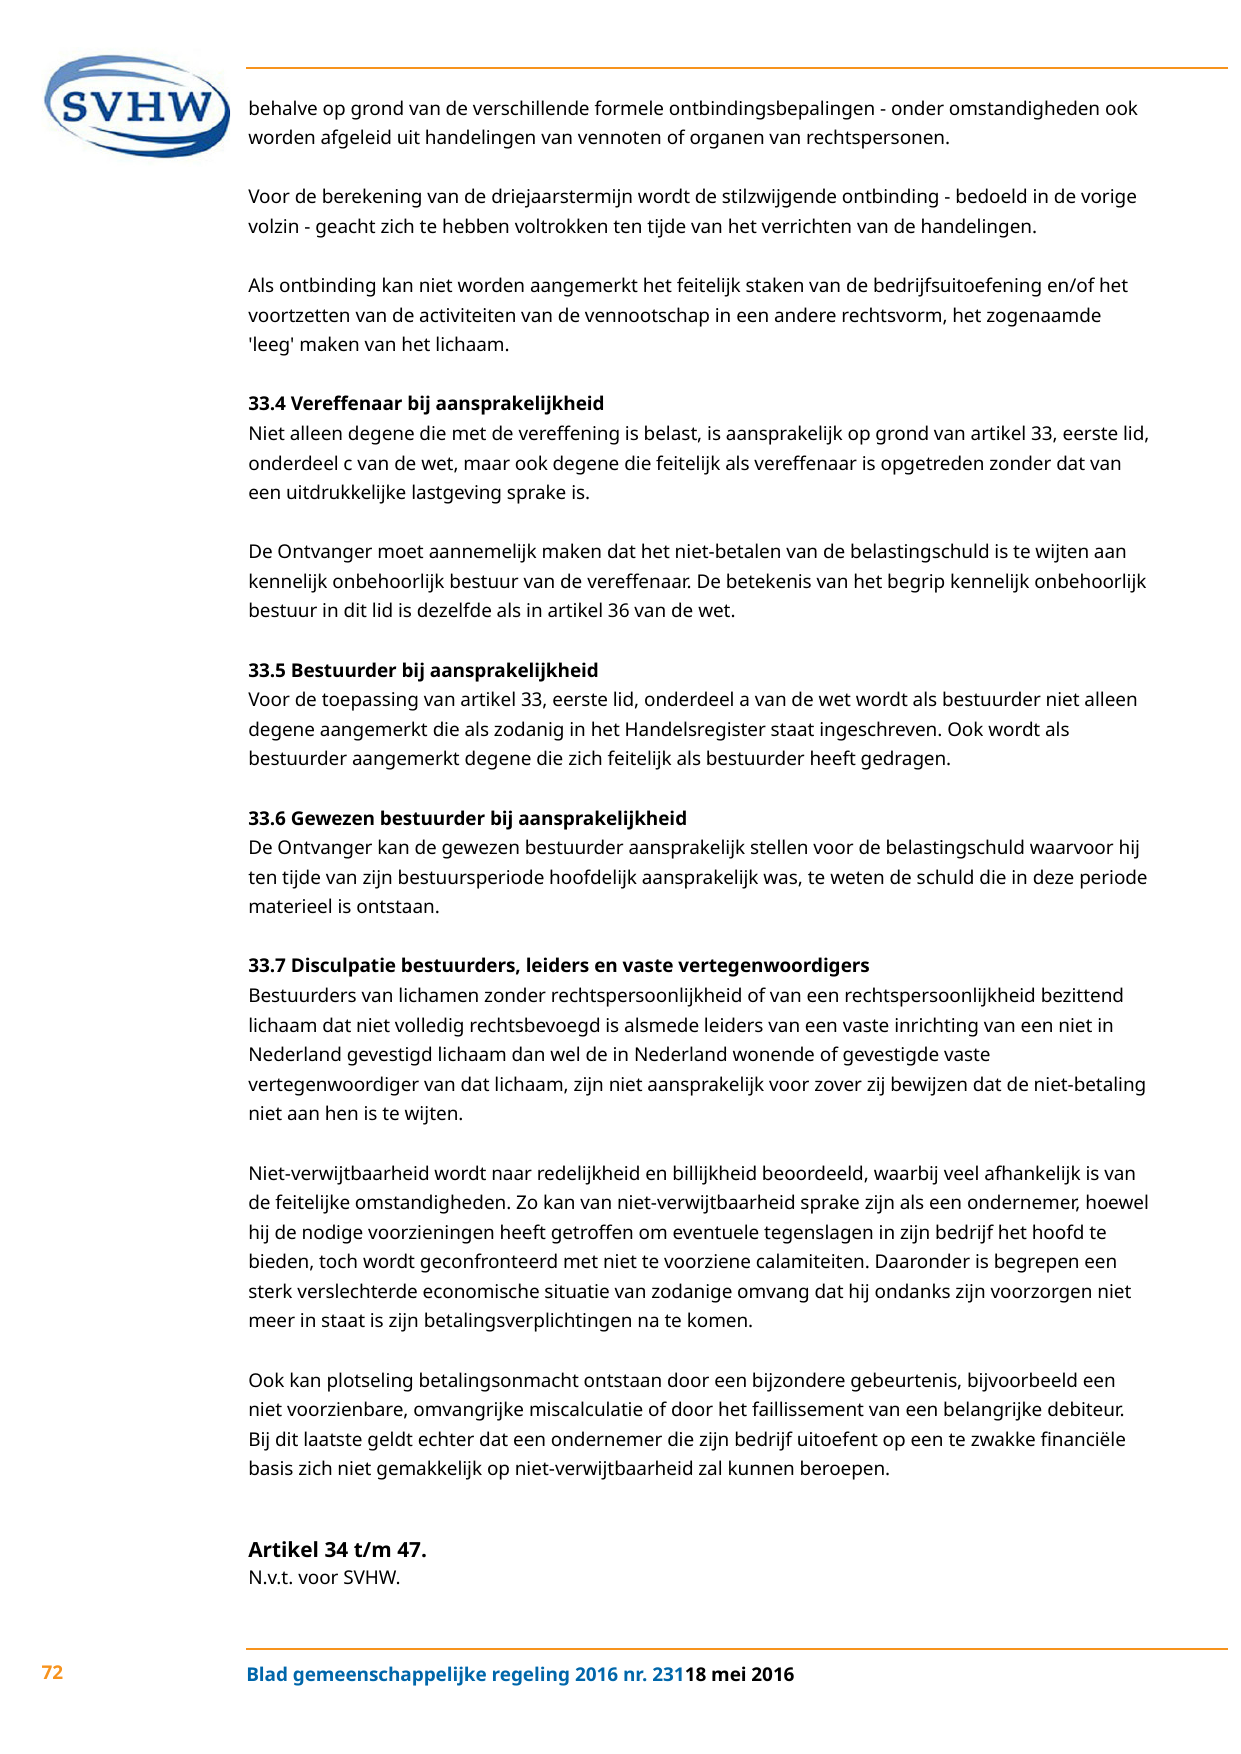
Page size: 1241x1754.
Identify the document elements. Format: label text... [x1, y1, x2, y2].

text 33.4 Vereffenaar bij aansprakelijkheid [248, 391, 1152, 416]
text Artikel 34 t/m 47. [248, 1536, 1152, 1564]
text Niet-verwijtbaarheid wordt naar redelijkheid en billijkheid beoordeeld, waarbij veel afhankelijk is van de feitelijke omstandigheden. Zo kan van niet-verwijtbaarheid sprake zijn als een ondernemer, hoewel hij de nodige voorzieningen heeft getroffen om eventuele tegenslagen in zijn bedrijf het hoofd te bieden, toch wordt geconfronteerd met niet te voorziene calamiteiten. Daaronder is begrepen een sterk verslechterde economische situatie van zodanige omvang dat hij ondanks zijn voorzorgen niet meer in staat is zijn betalingsverplichtingen na te komen. [248, 1160, 1152, 1333]
text 33.6 Gewezen bestuurder bij aansprakelijkheid [248, 805, 1152, 831]
text - behalve op grond van de verschillende formele ontbindingsbepalingen - onder omstandigheden ook worden afgeleid uit handelingen van vennoten of organen van rechtspersonen. [248, 95, 1152, 150]
text Voor de berekening van de driejaarstermijn wordt de stilzwijgende ontbinding - bedoeld in de vorige volzin - geacht zich te hebben voltrokken ten tijde van het verrichten van de handelingen. [248, 183, 1152, 239]
text Ook kan plotseling betalingsonmacht ontstaan door een bijzondere gebeurtenis, bijvoorbeeld een niet voorzienbare, omvangrijke miscalculatie of door het faillissement van een belangrijke debiteur. Bij dit laatste geldt echter dat een ondernemer die zijn bedrijf uitoefent op een te zwakke financiële basis zich niet gemakkelijk op niet-verwijtbaarheid zal kunnen beroepen. [248, 1367, 1152, 1481]
text Voor de toepassing van artikel 33, eerste lid, onderdeel a van de wet wordt als bestuurder niet alleen degene aangemerkt die als zodanig in het Handelsregister staat ingeschreven. Ook wordt als bestuurder aangemerkt degene die zich feitelijk als bestuurder heeft gedragen. [248, 686, 1152, 771]
text De Ontvanger moet aannemelijk maken dat het niet-betalen van de belastingschuld is te wijten aan kennelijk onbehoorlijk bestuur van de vereffenaar. De betekenis van het begrip kennelijk onbehoorlijk bestuur in dit lid is dezelfde als in artikel 36 van de wet. [248, 538, 1152, 623]
text De Ontvanger kan de gewezen bestuurder aansprakelijk stellen voor de belastingschuld waarvoor hij ten tijde van zijn bestuursperiode hoofdelijk aansprakelijk was, te weten de schuld die in deze periode materieel is ontstaan. [248, 834, 1152, 919]
text N.v.t. voor SVHW. [248, 1564, 1152, 1590]
text 33.7 Disculpatie bestuurders, leiders en vaste vertegenwoordigers [248, 953, 1152, 978]
text Als ontbinding kan niet worden aangemerkt het feitelijk staken van de bedrijfsuitoefening en/of het voortzetten van de activiteiten van de vennootschap in een andere rechtsvorm, het zogenaamde 'leeg' maken van het lichaam. [248, 272, 1152, 357]
picture [41, 47, 231, 172]
text 33.5 Bestuurder bij aansprakelijkheid [248, 657, 1152, 683]
text Niet alleen degene die met de vereffening is belast, is aansprakelijk op grond van artikel 33, eerste lid, onderdeel c van de wet, maar ook degene die feitelijk als vereffenaar is opgetreden zonder dat van een uitdrukkelijke lastgeving sprake is. [248, 420, 1152, 505]
text Bestuurders van lichamen zonder rechtspersoonlijkheid of van een rechtspersoonlijkheid bezittend lichaam dat niet volledig rechtsbevoegd is alsmede leiders van een vaste inrichting van een niet in Nederland gevestigd lichaam dan wel de in Nederland wonende of gevestigde vaste vertegenwoordiger van dat lichaam, zijn niet aansprakelijk voor zover zij bewijzen dat de niet-betaling niet aan hen is te wijten. [248, 982, 1152, 1126]
